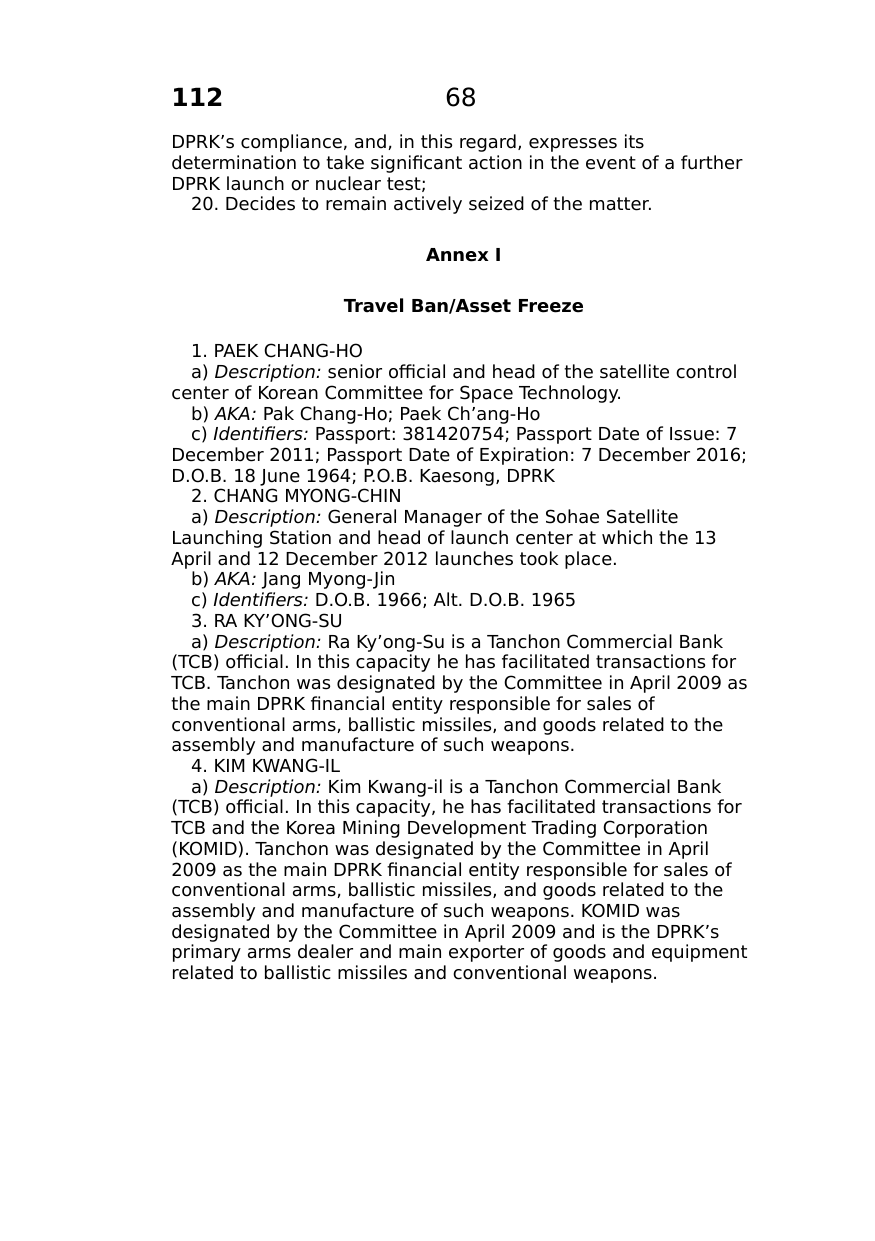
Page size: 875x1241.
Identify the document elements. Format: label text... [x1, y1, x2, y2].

text b) AKA: Jang Myong-Jin [171, 569, 756, 590]
text 2. CHANG MYONG-CHIN [171, 486, 756, 507]
text c) Identifiers: D.O.B. 1966; Alt. D.O.B. 1965 [171, 590, 756, 611]
text c) Identifiers: Passport: 381420754; Passport Date of Issue: 7 December 2011; Passport Date of Expiration: 7 December 2016; D.O.B. 18 June 1964; P.O.B. Kaesong, DPRK [171, 424, 756, 486]
text a) Description: Kim Kwang-il is a Tanchon Commercial Bank (TCB) official. In this capacity, he has facilitated transactions for TCB and the Korea Mining Development Trading Corporation (KOMID). Tanchon was designated by the Committee in April 2009 as the main DPRK financial entity responsible for sales of conventional arms, ballistic missiles, and goods related to the assembly and manufacture of such weapons. KOMID was designated by the Committee in April 2009 and is the DPRK’s primary arms dealer and main exporter of goods and equipment related to ballistic missiles and conventional weapons. [171, 777, 756, 984]
text 20. Decides to remain actively seized of the matter. [171, 194, 756, 215]
text a) Description: senior official and head of the satellite control center of Korean Committee for Space Technology. [171, 362, 756, 403]
subtitle Travel Ban/Asset Freeze [171, 296, 756, 316]
text b) AKA: Pak Chang-Ho; Paek Ch’ang-Ho [171, 403, 756, 424]
text 1. PAEK CHANG-HO [171, 341, 756, 362]
text a) Description: General Manager of the Sohae Satellite Launching Station and head of launch center at which the 13 April and 12 December 2012 launches took place. [171, 507, 756, 569]
text 3. RA KY’ONG-SU [171, 611, 756, 631]
text DPRK’s compliance, and, in this regard, expresses its determination to take significant action in the event of a further DPRK launch or nuclear test; [171, 132, 756, 194]
text a) Description: Ra Ky’ong-Su is a Tanchon Commercial Bank (TCB) official. In this capacity he has facilitated transactions for TCB. Tanchon was designated by the Committee in April 2009 as the main DPRK financial entity responsible for sales of conventional arms, ballistic missiles, and goods related to the assembly and manufacture of such weapons. [171, 631, 756, 756]
subtitle Annex I [171, 245, 756, 266]
text 4. KIM KWANG-IL [171, 756, 756, 777]
